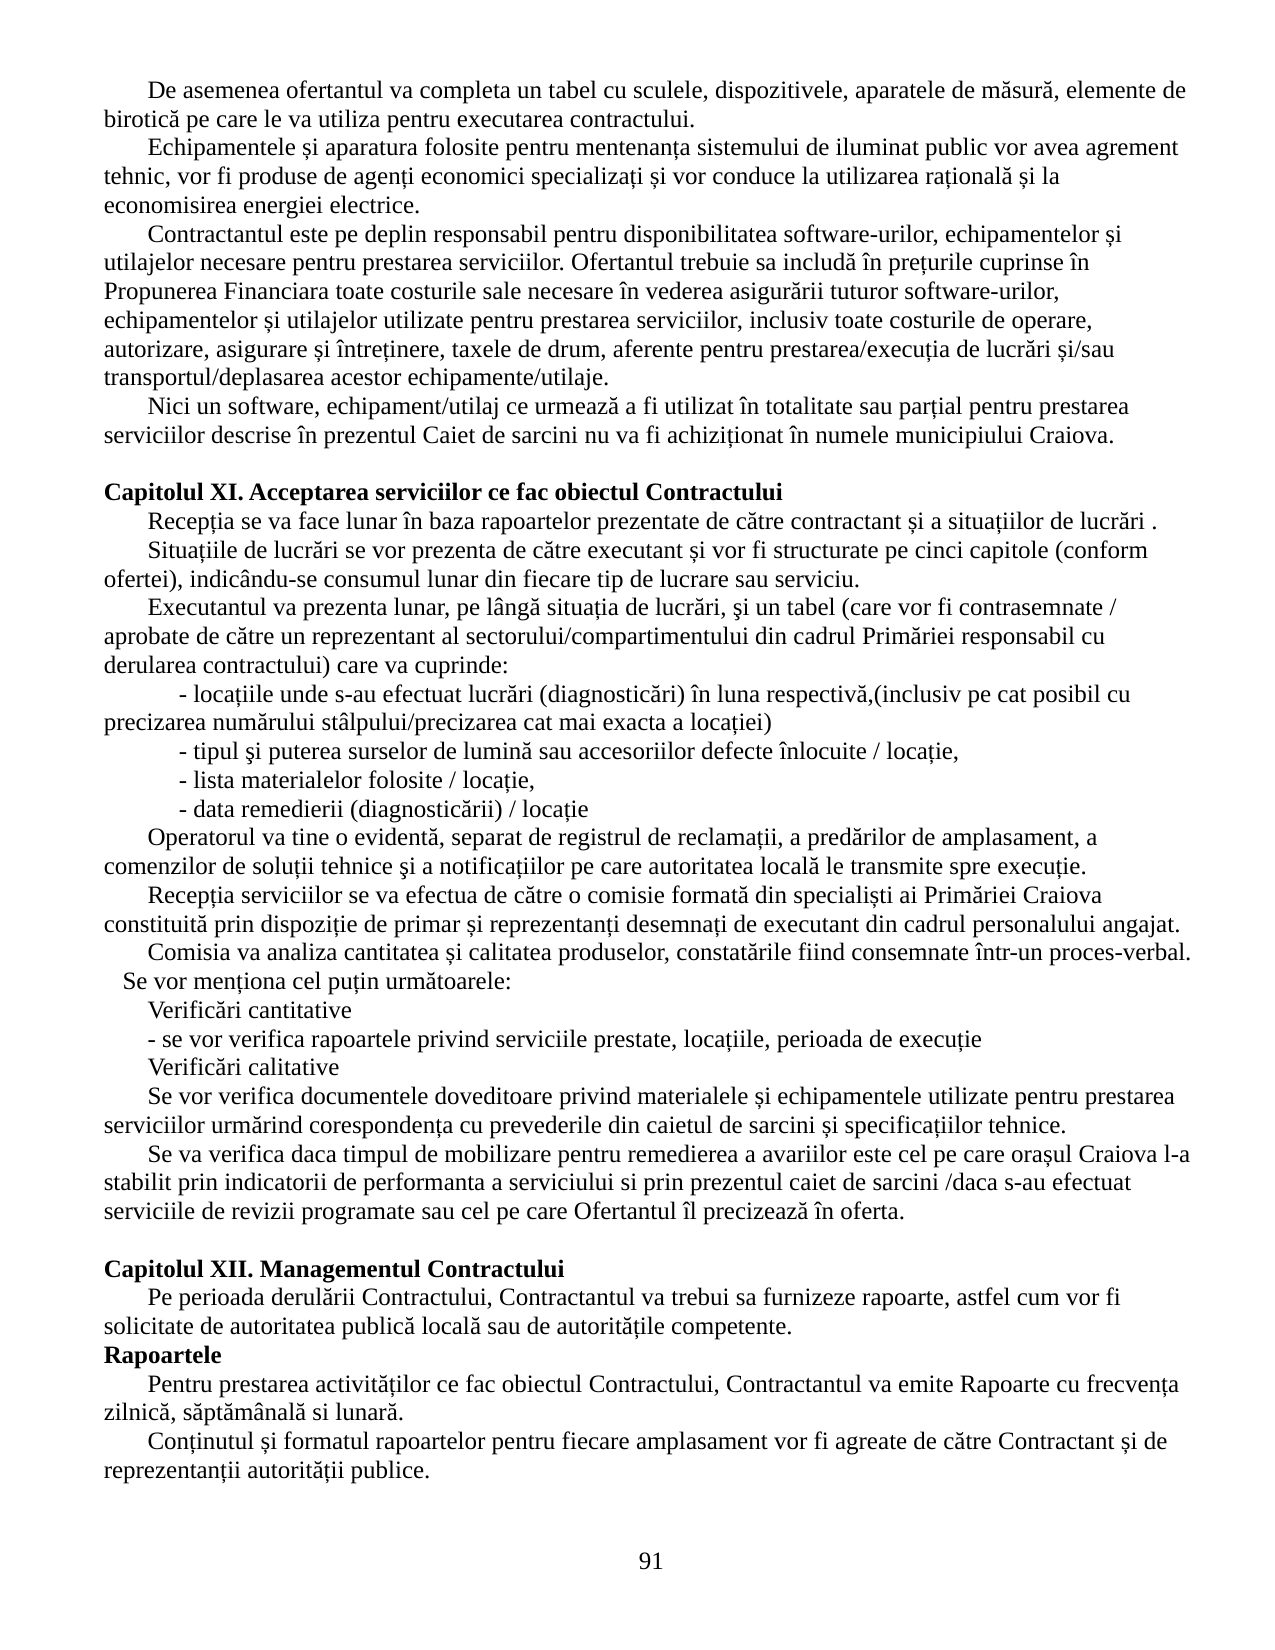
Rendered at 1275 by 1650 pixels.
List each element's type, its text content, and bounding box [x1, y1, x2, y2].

text Se vor verifica documentele doveditoare privind materialele și echipamentele utilizate pentru prestarea serviciilor urmărind corespondența cu prevederile din caietul de sarcini și specificațiilor tehnice. [103, 1081, 1198, 1139]
text Contractantul este pe deplin responsabil pentru disponibilitatea software-urilor, echipamentelor și utilajelor necesare pentru prestarea serviciilor. Ofertantul trebuie sa includă în prețurile cuprinse în Propunerea Financiara toate costurile sale necesare în vederea asigurării tuturor software-urilor, echipamentelor și utilajelor utilizate pentru prestarea serviciilor, inclusiv toate costurile de operare, autorizare, asigurare și întreținere, taxele de drum, aferente pentru prestarea/execuția de lucrări și/sau transportul/deplasarea acestor echipamente/utilaje. [103, 219, 1198, 391]
text Pe perioada derulării Contractului, Contractantul va trebui sa furnizeze rapoarte, astfel cum vor fi solicitate de autoritatea publică locală sau de autoritățile competente. [103, 1282, 1198, 1340]
text Situațiile de lucrări se vor prezenta de către executant și vor fi structurate pe cinci capitole (conform ofertei), indicându-se consumul lunar din fiecare tip de lucrare sau serviciu. [103, 535, 1198, 592]
text Verificări calitative [103, 1052, 1198, 1081]
text Comisia va analiza cantitatea și calitatea produselor, constatările fiind consemnate într-un proces-verbal. [103, 937, 1198, 966]
text - locațiile unde s-au efectuat lucrări (diagnosticări) în luna respectivă,(inclusiv pe cat posibil cu precizarea numărului stâlpului/precizarea cat mai exacta a locației) [103, 679, 1198, 736]
text Capitolul XI. Acceptarea serviciilor ce fac obiectul Contractului [103, 477, 1198, 506]
text Operatorul va tine o evidentă, separat de registrul de reclamații, a predărilor de amplasament, a comenzilor de soluții tehnice şi a notificațiilor pe care autoritatea locală le transmite spre execuție. [103, 822, 1198, 880]
text Se vor menționa cel puțin următoarele: [103, 966, 1198, 995]
text Recepția se va face lunar în baza rapoartelor prezentate de către contractant și a situațiilor de lucrări . [103, 506, 1198, 535]
text Pentru prestarea activităților ce fac obiectul Contractului, Contractantul va emite Rapoarte cu frecvența zilnică, săptămânală si lunară. [103, 1369, 1198, 1426]
text De asemenea ofertantul va completa un tabel cu sculele, dispozitivele, aparatele de măsură, elemente de birotică pe care le va utiliza pentru executarea contractului. [103, 75, 1198, 132]
text Echipamentele și aparatura folosite pentru mentenanța sistemului de iluminat public vor avea agrement tehnic, vor fi produse de agenți economici specializați și vor conduce la utilizarea rațională și la economisirea energiei electrice. [103, 132, 1198, 219]
text Nici un software, echipament/utilaj ce urmează a fi utilizat în totalitate sau parțial pentru prestarea serviciilor descrise în prezentul Caiet de sarcini nu va fi achiziționat în numele municipiului Craiova. [103, 391, 1198, 449]
text - se vor verifica rapoartele privind serviciile prestate, locațiile, perioada de execuție [103, 1024, 1198, 1052]
text - tipul şi puterea surselor de lumină sau accesoriilor defecte înlocuite / locație, [103, 736, 1198, 765]
text - data remedierii (diagnosticării) / locație [103, 794, 1198, 822]
text Conținutul și formatul rapoartelor pentru fiecare amplasament vor fi agreate de către Contractant și de reprezentanții autorității publice. [103, 1426, 1198, 1484]
text Verificări cantitative [103, 995, 1198, 1024]
text Se va verifica daca timpul de mobilizare pentru remedierea a avariilor este cel pe care orașul Craiova l-a stabilit prin indicatorii de performanta a serviciului si prin prezentul caiet de sarcini /daca s-au efectuat serviciile de revizii programate sau cel pe care Ofertantul îl precizează în oferta. [103, 1139, 1198, 1225]
text - lista materialelor folosite / locație, [103, 765, 1198, 794]
text Executantul va prezenta lunar, pe lângă situația de lucrări, şi un tabel (care vor fi contrasemnate / aprobate de către un reprezentant al sectorului/compartimentului din cadrul Primăriei responsabil cu derularea contractului) care va cuprinde: [103, 592, 1198, 679]
text Rapoartele [103, 1340, 1198, 1369]
text Capitolul XII. Managementul Contractului [103, 1254, 1198, 1282]
text Recepția serviciilor se va efectua de către o comisie formată din specialiști ai Primăriei Craiova constituită prin dispoziție de primar și reprezentanți desemnați de executant din cadrul personalului angajat. [103, 880, 1198, 937]
